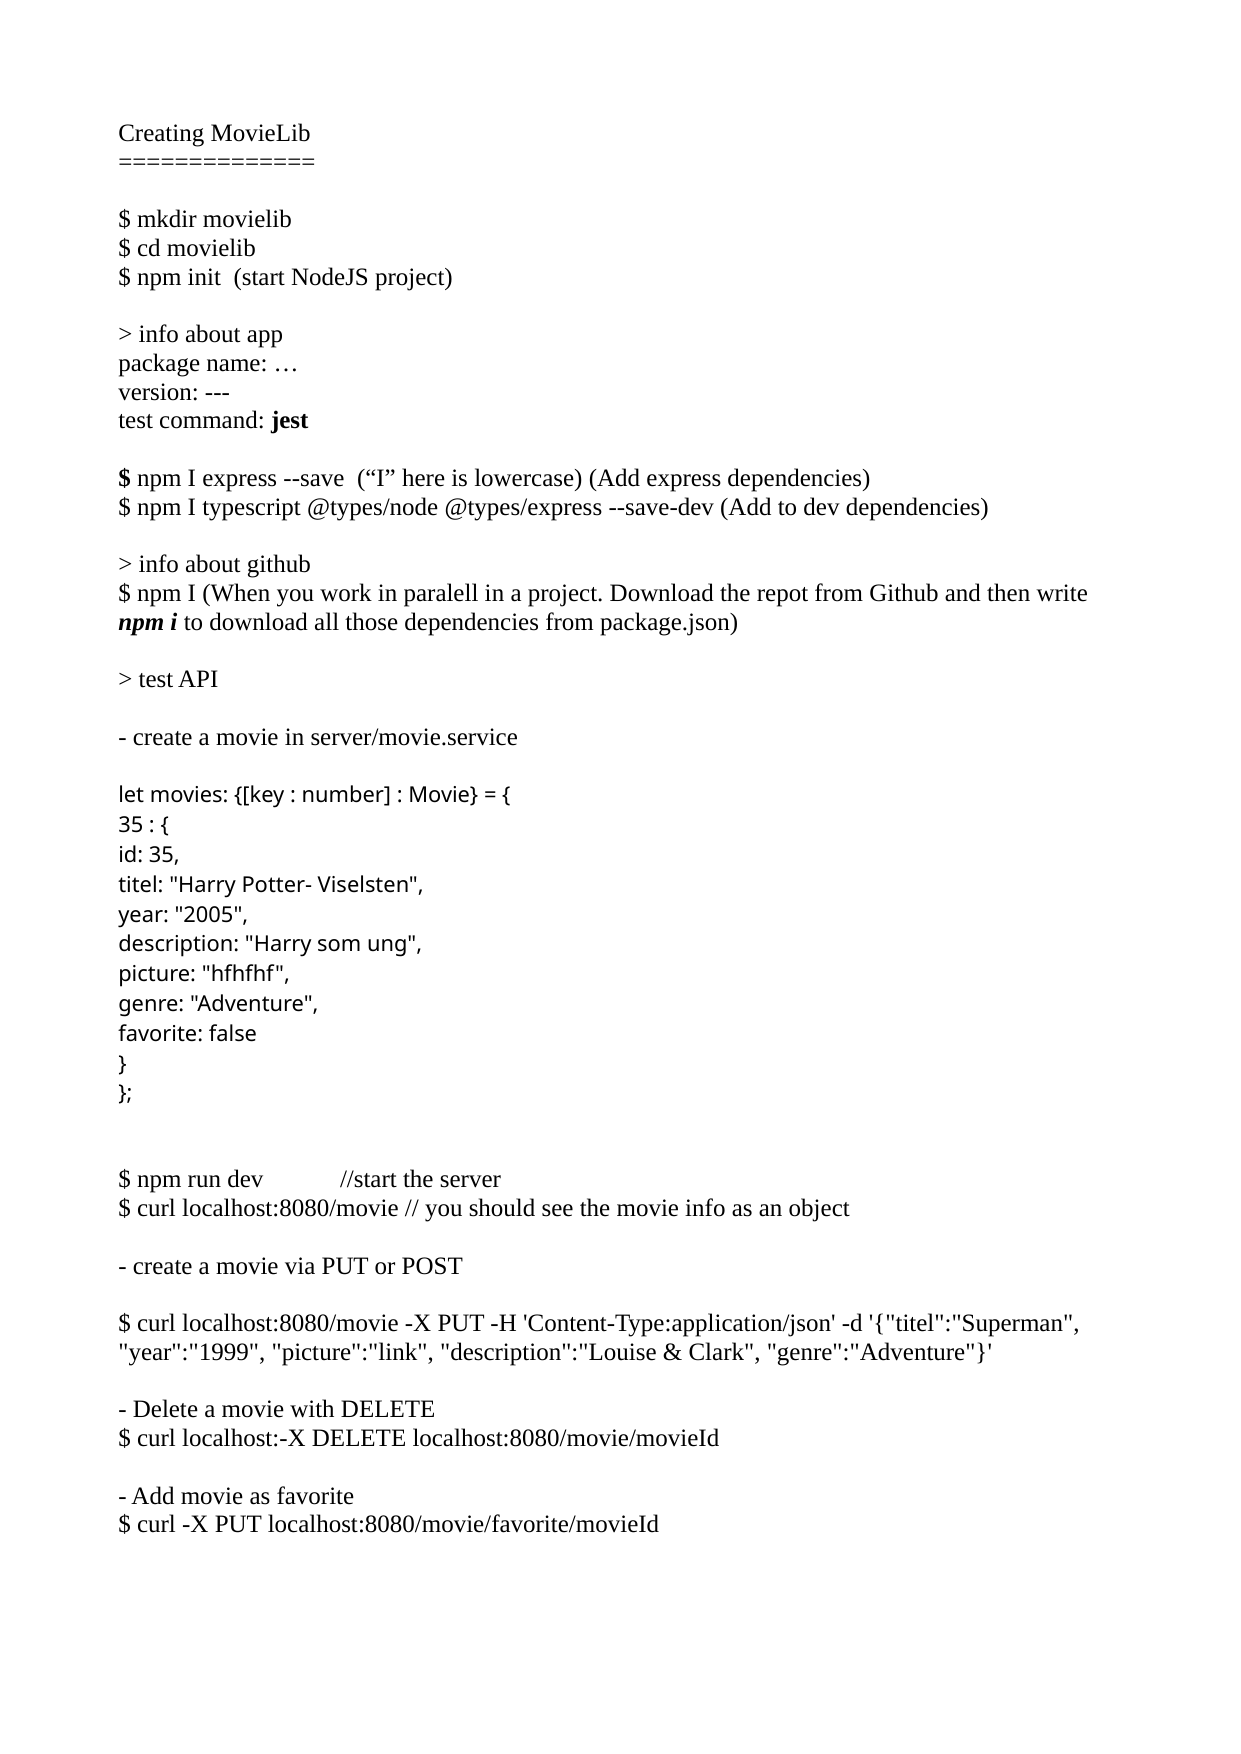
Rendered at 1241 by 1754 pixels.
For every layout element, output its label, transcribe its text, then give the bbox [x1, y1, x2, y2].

text year: "2005", [118, 898, 1122, 928]
text $ cd movielib [118, 233, 1122, 262]
text favorite: false [118, 1018, 1122, 1047]
text genre: "Adventure", [118, 988, 1122, 1018]
text - create a movie via PUT or POST [118, 1251, 1122, 1279]
text description: "Harry som ung", [118, 928, 1122, 958]
text $ mkdir movielib [118, 204, 1122, 233]
text - create a movie in server/movie.service [118, 722, 1122, 751]
text $ curl localhost:8080/movie -X PUT -H 'Content-Type:application/json' -d '{"titel":"Superman", "year":"1999", "picture":"link", "description":"Louise & Clark", "genre":"Adventure"}' [118, 1308, 1122, 1366]
text picture: "hfhfhf", [118, 958, 1122, 988]
text $ npm I (When you work in paralell in a project. Download the repot from Github and then write npm i to download all those dependencies from package.json) [118, 578, 1122, 636]
text $ npm init (start NodeJS project) [118, 262, 1122, 291]
text version: --- [118, 377, 1122, 406]
text - Add movie as favorite [118, 1481, 1122, 1509]
text $ curl localhost:-X DELETE localhost:8080/movie/movieId [118, 1423, 1122, 1452]
text - Delete a movie with DELETE [118, 1394, 1122, 1423]
text $ curl -X PUT localhost:8080/movie/favorite/movieId [118, 1509, 1122, 1538]
text id: 35, [118, 839, 1122, 869]
text let movies: {[key : number] : Movie} = { [118, 779, 1122, 809]
text $ npm I express --save (“I” here is lowercase) (Add express dependencies) [118, 463, 1122, 492]
text Creating MovieLib [118, 118, 1122, 147]
text > info about github [118, 549, 1122, 578]
text $ npm I typescript @types/node @types/express --save-dev (Add to dev dependencies) [118, 492, 1122, 521]
text test command: jest [118, 406, 1122, 434]
text package name: … [118, 348, 1122, 377]
text ============== [118, 147, 1122, 176]
text }; [118, 1077, 1122, 1107]
text $ npm run dev //start the server [118, 1164, 1122, 1193]
text $ curl localhost:8080/movie // you should see the movie info as an object [118, 1193, 1122, 1222]
text titel: "Harry Potter- Viselsten", [118, 869, 1122, 898]
text > test API [118, 664, 1122, 693]
text > info about app [118, 319, 1122, 348]
text 35 : { [118, 809, 1122, 839]
text } [118, 1047, 1122, 1077]
